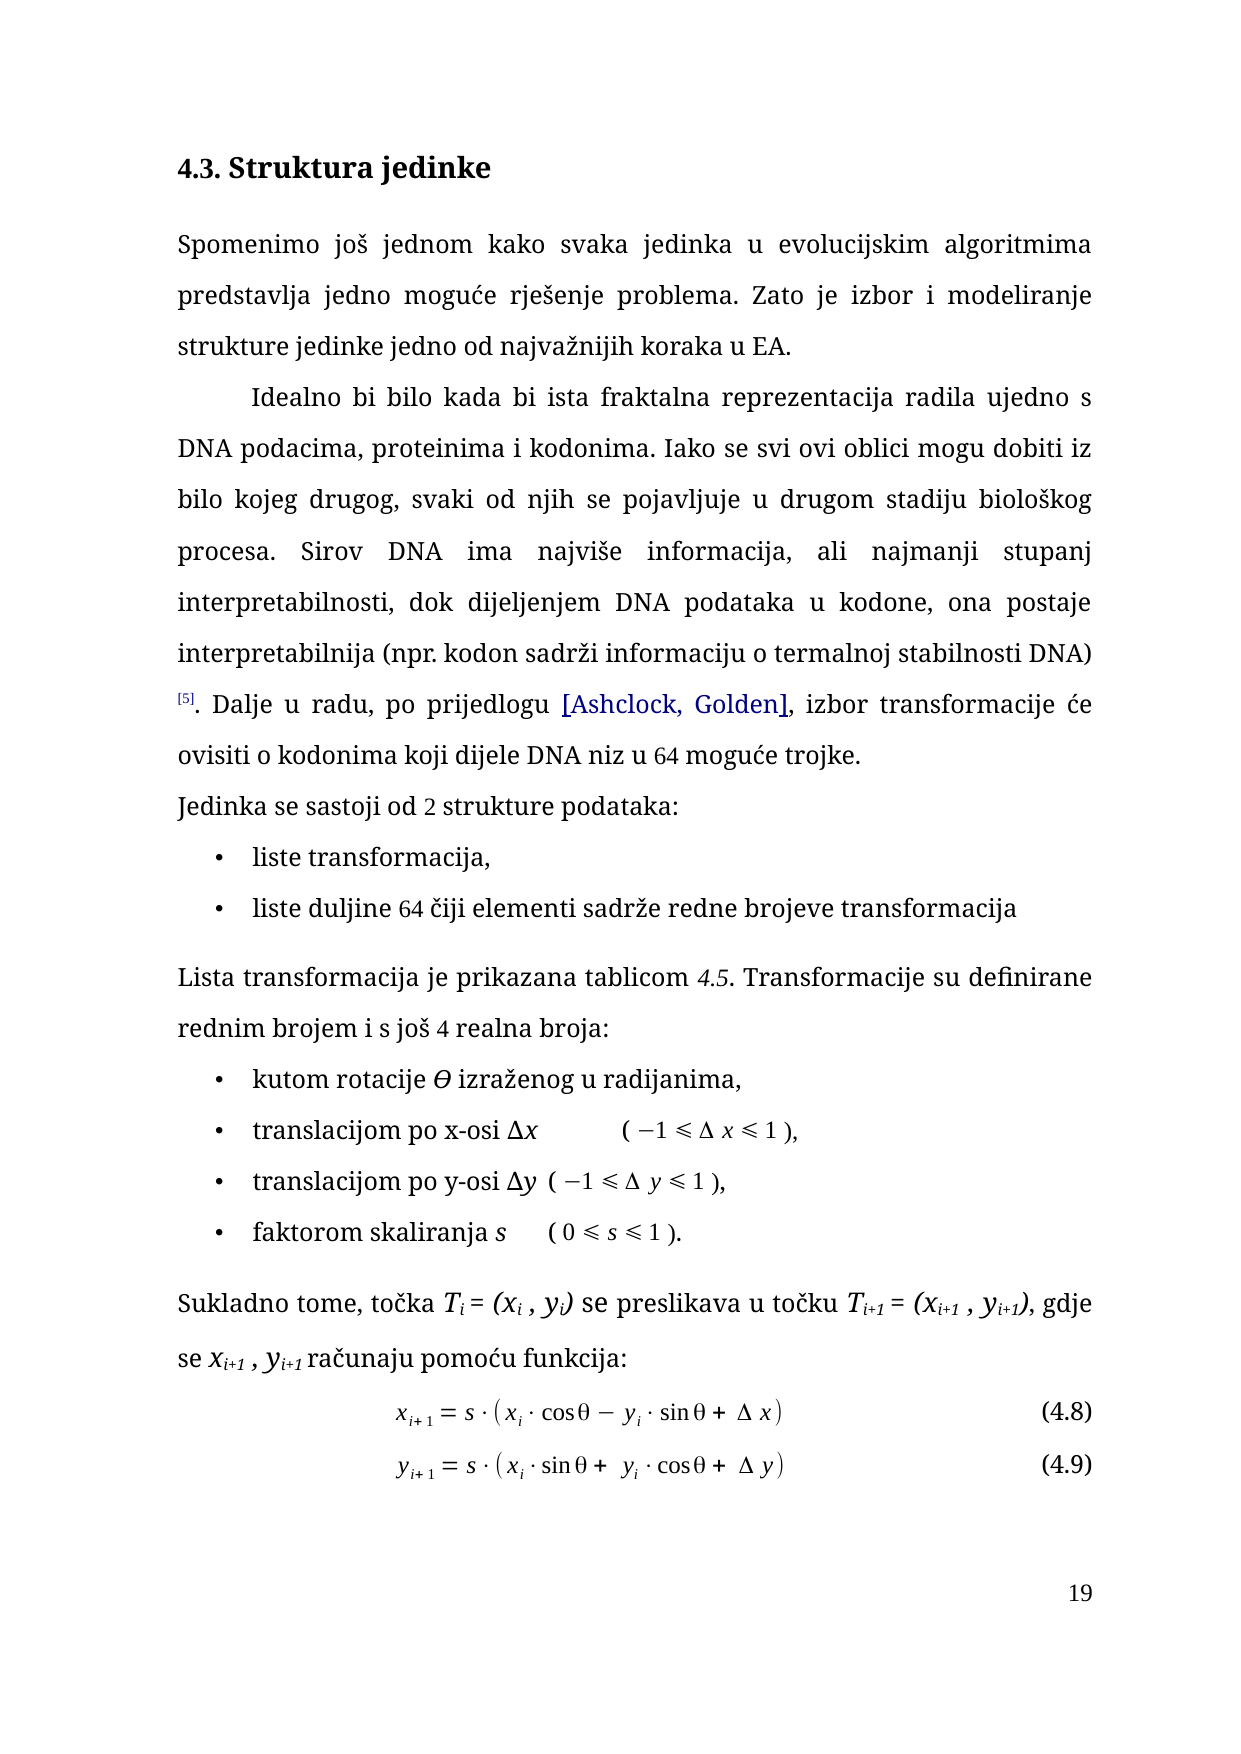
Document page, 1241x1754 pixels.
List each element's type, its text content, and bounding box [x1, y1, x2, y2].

text Jedinka se sastoji od 2 strukture podataka: [177, 788, 1093, 822]
text Idealno bi bilo kada bi ista fraktalna reprezentacija radila ujedno s DNA podacima, proteinima i kodonima. Iako se svi ovi oblici mogu dobiti iz bilo kojeg drugog, svaki od njih se pojavljuje u drugom stadiju biološkog procesa. Sirov DNA ima najviše informacija, ali najmanji stupanj interpretabilnosti, dok dijeljenjem DNA podataka u kodone, ona postaje interpretabilnija (npr. kodon sadrži informaciju o termalnoj stabilnosti DNA)[5]. Dalje u radu, po prijedlogu [Ashclock, Golden], izbor transformacije će ovisiti o kodonima koji dijele DNA niz u 64 moguće trojke. [177, 380, 1093, 771]
text Sukladno tome, točka Ti = (xi , yi) se preslikava u točku Ti+1 = (xi+1 , yi+1), gdje se xi+1 , yi+1 računaju pomoću funkcija: [177, 1283, 1093, 1375]
list translacijom po y-osi ∆y (), [215, 1163, 1093, 1197]
list kutom rotacije ϴ izraženog u radijanima, [215, 1061, 1093, 1095]
text (4.9) [177, 1447, 1093, 1494]
list translacijom po x-osi ∆x (), [215, 1112, 1093, 1146]
subtitle 4.3. Struktura jedinke [177, 148, 1093, 187]
list liste duljine 64 čiji elementi sadrže redne brojeve transformacija [215, 891, 1093, 924]
text Lista transformacija je prikazana tablicom 4.5. Transformacije su definirane rednim brojem i s još 4 realna broja: [177, 959, 1093, 1044]
list liste transformacija, [215, 839, 1093, 873]
list faktorom skaliranja s (). [215, 1214, 1093, 1248]
text Spomenimo još jednom kako svaka jedinka u evolucijskim algoritmima predstavlja jedno moguće rješenje problema. Zato je izbor i modeliranje strukture jedinke jedno od najvažnijih koraka u EA. [177, 227, 1093, 363]
text (4.8) [177, 1394, 1093, 1430]
